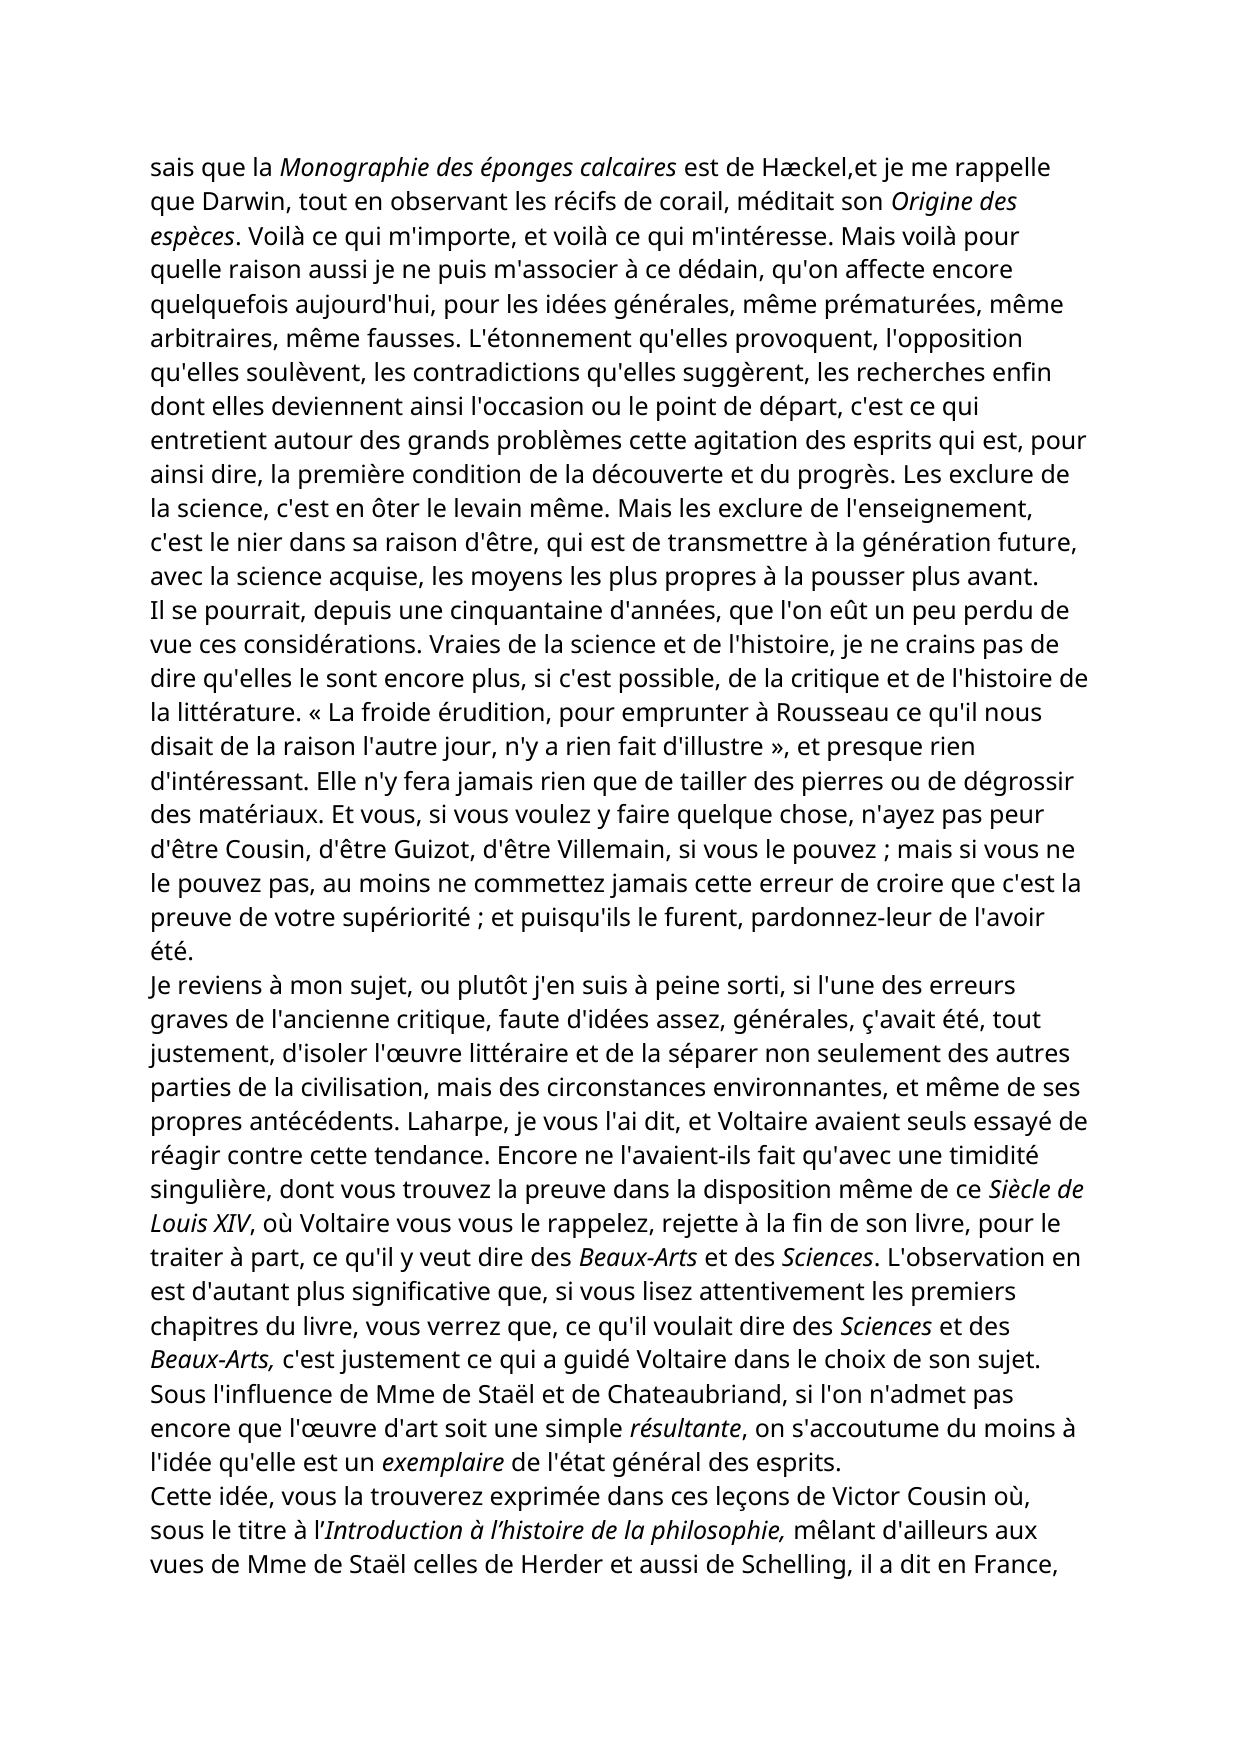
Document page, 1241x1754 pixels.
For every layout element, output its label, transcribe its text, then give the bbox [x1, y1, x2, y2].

text Il se pourrait, depuis une cinquantaine d'années, que l'on eût un peu perdu de vue ces considérations. Vraies de la science et de l'histoire, je ne crains pas de dire qu'elles le sont encore plus, si c'est possible, de la critique et de l'histoire de la littérature. « La froide érudition, pour emprunter à Rousseau ce qu'il nous disait de la raison l'autre jour, n'y a rien fait d'illustre », et presque rien d'intéressant. Elle n'y fera jamais rien que de tailler des pierres ou de dégrossir des matériaux. Et vous, si vous voulez y faire quelque chose, n'ayez pas peur d'être Cousin, d'être Guizot, d'être Villemain, si vous le pouvez ; mais si vous ne le pouvez pas, au moins ne commettez jamais cette erreur de croire que c'est la preuve de votre supériorité ; et puisqu'ils le furent, pardonnez-leur de l'avoir été. [150, 593, 1091, 967]
text Je reviens à mon sujet, ou plutôt j'en suis à peine sorti, si l'une des erreurs graves de l'ancienne critique, faute d'idées assez, générales, ç'avait été, tout justement, d'isoler l'œuvre littéraire et de la séparer non seulement des autres parties de la civilisation, mais des circonstances environnantes, et même de ses propres antécédents. Laharpe, je vous l'ai dit, et Voltaire avaient seuls essayé de réagir contre cette tendance. Encore ne l'avaient-ils fait qu'avec une timidité singulière, dont vous trouvez la preuve dans la disposition même de ce Siècle de Louis XIV, où Voltaire vous vous le rappelez, rejette à la fin de son livre, pour le traiter à part, ce qu'il y veut dire des Beaux-Arts et des Sciences. L'observation en est d'autant plus significative que, si vous lisez attentivement les premiers chapitres du livre, vous verrez que, ce qu'il voulait dire des Sciences et des Beaux-Arts, c'est justement ce qui a guidé Voltaire dans le choix de son sujet. Sous l'influence de Mme de Staël et de Chateaubriand, si l'on n'admet pas encore que l'œuvre d'art soit une simple résultante, on s'accoutume du moins à l'idée qu'elle est un exemplaire de l'état général des esprits. [150, 967, 1091, 1478]
text sais que la Monographie des éponges calcaires est de Hæckel,et je me rappelle que Darwin, tout en observant les récifs de corail, méditait son Origine des espèces. Voilà ce qui m'importe, et voilà ce qui m'intéresse. Mais voilà pour quelle raison aussi je ne puis m'associer à ce dédain, qu'on affecte encore quelquefois aujourd'hui, pour les idées générales, même prématurées, même arbitraires, même fausses. L'étonnement qu'elles provoquent, l'opposition qu'elles soulèvent, les contradictions qu'elles suggèrent, les recherches enfin dont elles deviennent ainsi l'occasion ou le point de départ, c'est ce qui entretient autour des grands problèmes cette agitation des esprits qui est, pour ainsi dire, la première condition de la découverte et du progrès. Les exclure de la science, c'est en ôter le levain même. Mais les exclure de l'enseignement, c'est le nier dans sa raison d'être, qui est de transmettre à la génération future, avec la science acquise, les moyens les plus propres à la pousser plus avant. [150, 150, 1091, 593]
text Cette idée, vous la trouverez exprimée dans ces leçons de Victor Cousin où, sous le titre à l’Introduction à l’histoire de la philosophie, mêlant d'ailleurs aux vues de Mme de Staël celles de Herder et aussi de Schelling, il a dit en France, [150, 1478, 1091, 1581]
